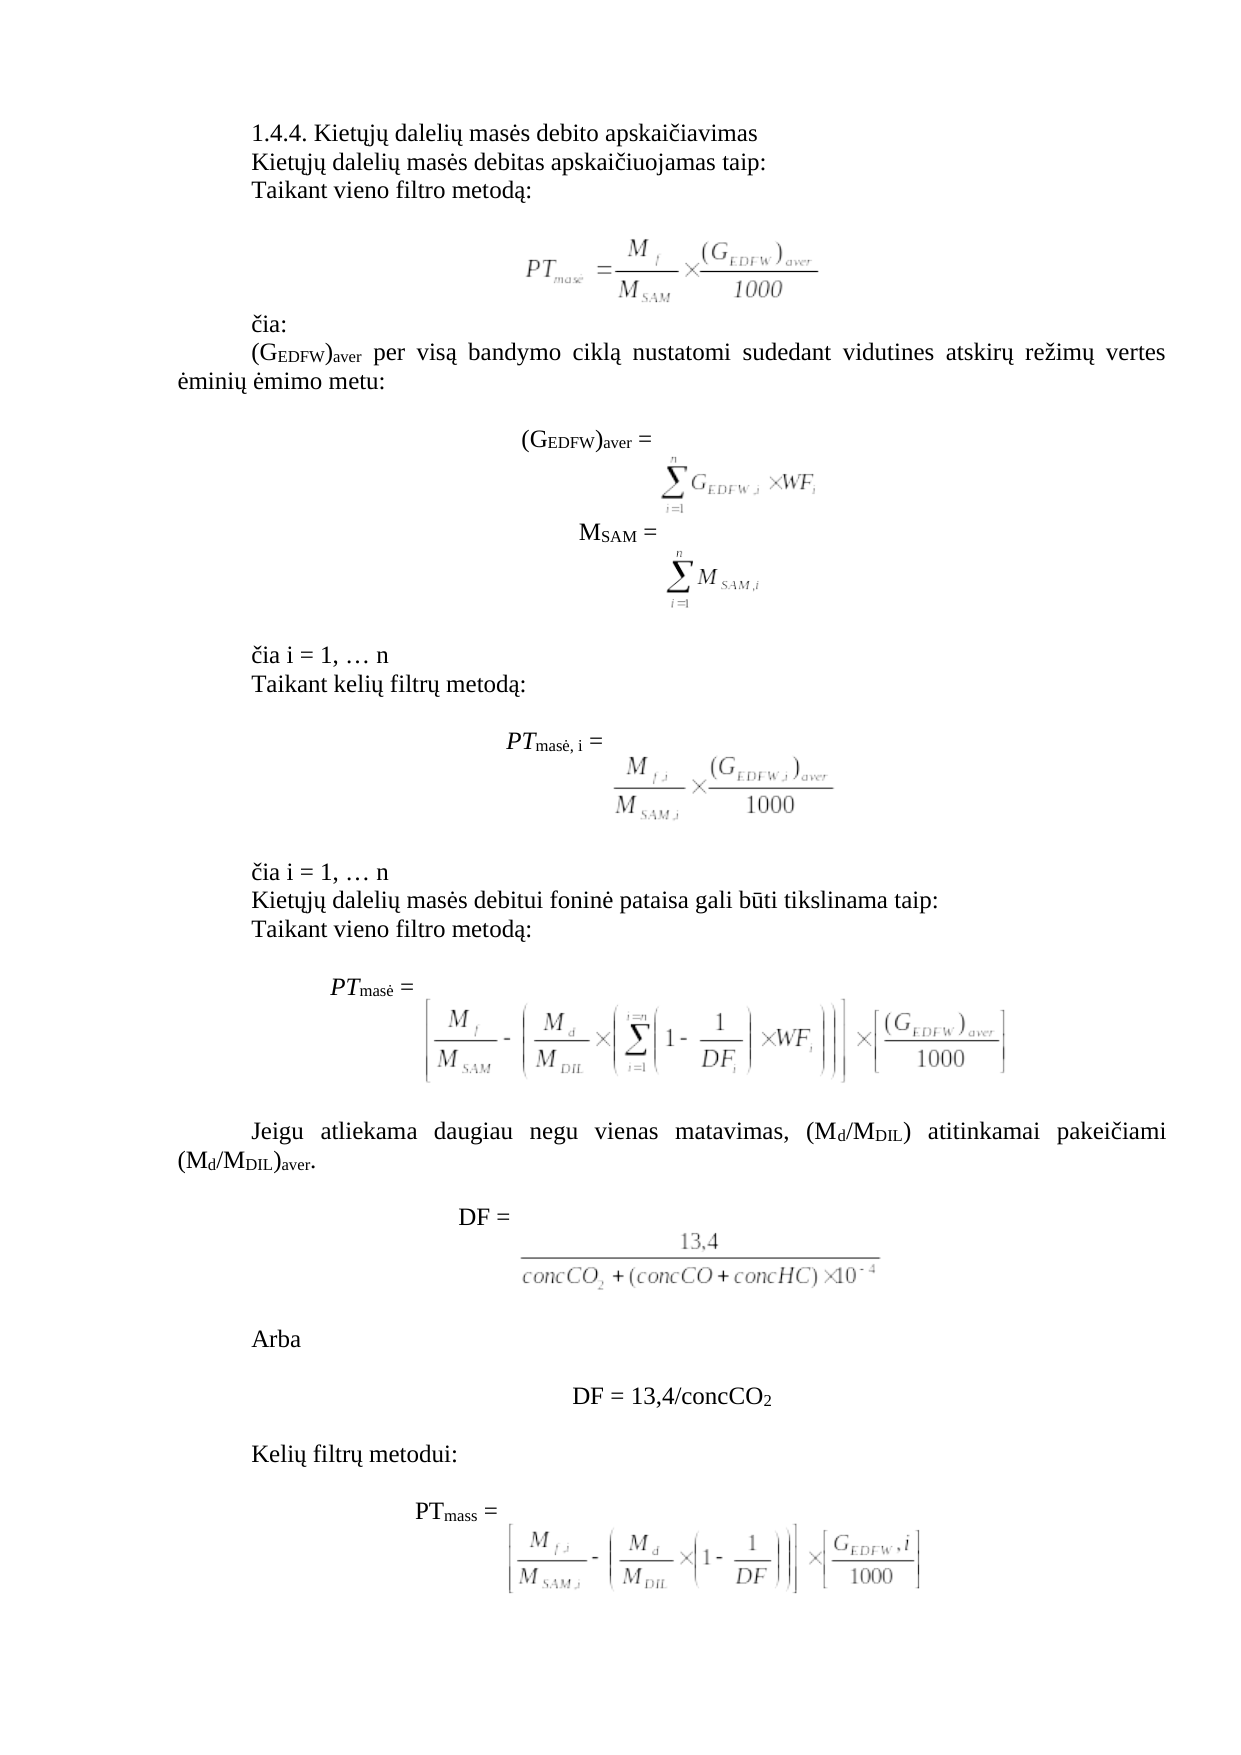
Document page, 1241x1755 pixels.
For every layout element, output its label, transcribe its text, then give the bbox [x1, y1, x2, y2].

text čia i = 1, … n [177, 857, 1166, 885]
text DF = 13,4/concCO2 [177, 1381, 1166, 1410]
text Kietųjų dalelių masės debitas apskaičiuojamas taip: [177, 147, 1166, 176]
text MSAM = [177, 517, 1166, 611]
text čia: [177, 309, 1166, 337]
text Taikant vieno filtro metodą: [177, 914, 1166, 943]
text Kietųjų dalelių masės debitui foninė pataisa gali būti tikslinama taip: [177, 885, 1166, 914]
text Arba [177, 1324, 1166, 1352]
text PTmass = [177, 1496, 1166, 1599]
text Jeigu atliekama daugiau negu vienas matavimas, (Md/MDIL) atitinkamai pakeičiami (Md/MDIL)aver. [177, 1116, 1166, 1174]
text Taikant kelių filtrų metodą: [177, 669, 1166, 697]
text DF = [177, 1202, 1166, 1295]
text (GEDFW)aver = [177, 424, 1166, 517]
text PTmasė, i = [177, 726, 1166, 828]
text PTmasė = [177, 972, 1166, 1087]
text Kelių filtrų metodui: [177, 1439, 1166, 1467]
text Taikant vieno filtro metodą: [177, 176, 1166, 204]
text čia i = 1, … n [177, 640, 1166, 669]
text (GEDFW)aver per visą bandymo ciklą nustatomi sudedant vidutines atskirų režimų vertes ėminių ėmimo metu: [177, 337, 1166, 395]
text 1.4.4. Kietųjų dalelių masės debito apskaičiavimas [177, 118, 1166, 147]
